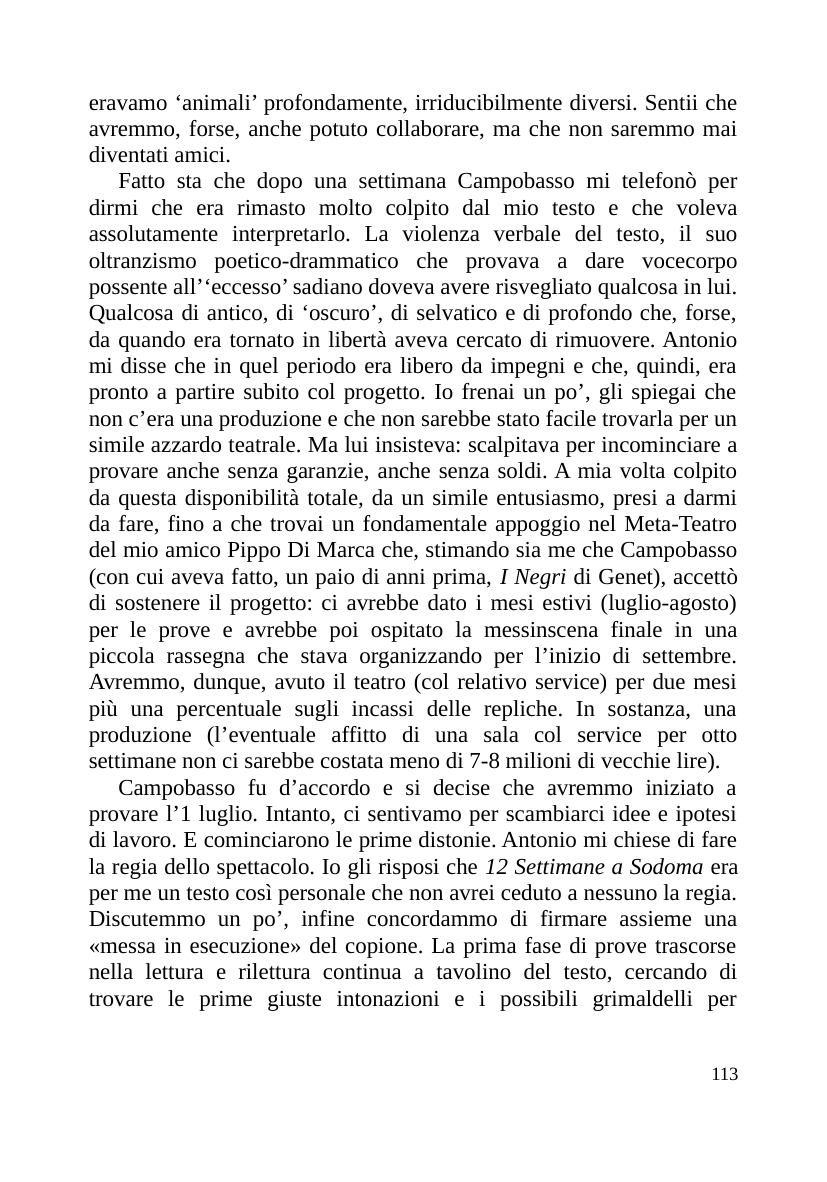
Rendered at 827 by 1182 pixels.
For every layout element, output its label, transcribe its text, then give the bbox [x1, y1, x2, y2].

text eravamo ‘animali’ profondamente, irriducibilmente diversi. Sentii che avremmo, forse, anche potuto collaborare, ma che non saremmo mai diventati amici. [88, 88, 738, 168]
text Fatto sta che dopo una settimana Campobasso mi telefonò per dirmi che era rimasto molto colpito dal mio testo e che voleva assolutamente interpretarlo. La violenza verbale del testo, il suo oltranzismo poetico-drammatico che provava a dare vocecorpo possente all’‘eccesso’ sadiano doveva avere risvegliato qualcosa in lui. Qualcosa di antico, di ‘oscuro’, di selvatico e di profondo che, forse, da quando era tornato in libertà aveva cercato di rimuovere. Antonio mi disse che in quel periodo era libero da impegni e che, quindi, era pronto a partire subito col progetto. Io frenai un po’, gli spiegai che non c’era una produzione e che non sarebbe stato facile trovarla per un simile azzardo teatrale. Ma lui insisteva: scalpitava per incominciare a provare anche senza garanzie, anche senza soldi. A mia volta colpito da questa disponibilità totale, da un simile entusiasmo, presi a darmi da fare, fino a che trovai un fondamentale appoggio nel Meta-Teatro del mio amico Pippo Di Marca che, stimando sia me che Campobasso (con cui aveva fatto, un paio di anni prima, I Negri di Genet), accettò di sostenere il progetto: ci avrebbe dato i mesi estivi (luglio-agosto) per le prove e avrebbe poi ospitato la messinscena finale in una piccola rassegna che stava organizzando per l’inizio di settembre. Avremmo, dunque, avuto il teatro (col relativo service) per due mesi più una percentuale sugli incassi delle repliche. In sostanza, una produzione (l’eventuale affitto di una sala col service per otto settimane non ci sarebbe costata meno di 7-8 milioni di vecchie lire). [88, 168, 738, 774]
text Campobasso fu d’accordo e si decise che avremmo iniziato a provare l’1 luglio. Intanto, ci sentivamo per scambiarci idee e ipotesi di lavoro. E cominciarono le prime distonie. Antonio mi chiese di fare la regia dello spettacolo. Io gli risposi che 12 Settimane a Sodoma era per me un testo così personale che non avrei ceduto a nessuno la regia. Discutemmo un po’, infine concordammo di firmare assieme una «messa in esecuzione» del copione. La prima fase di prove trascorse nella lettura e rilettura continua a tavolino del testo, cercando di trovare le prime giuste intonazioni e i possibili grimaldelli per [88, 774, 738, 1011]
